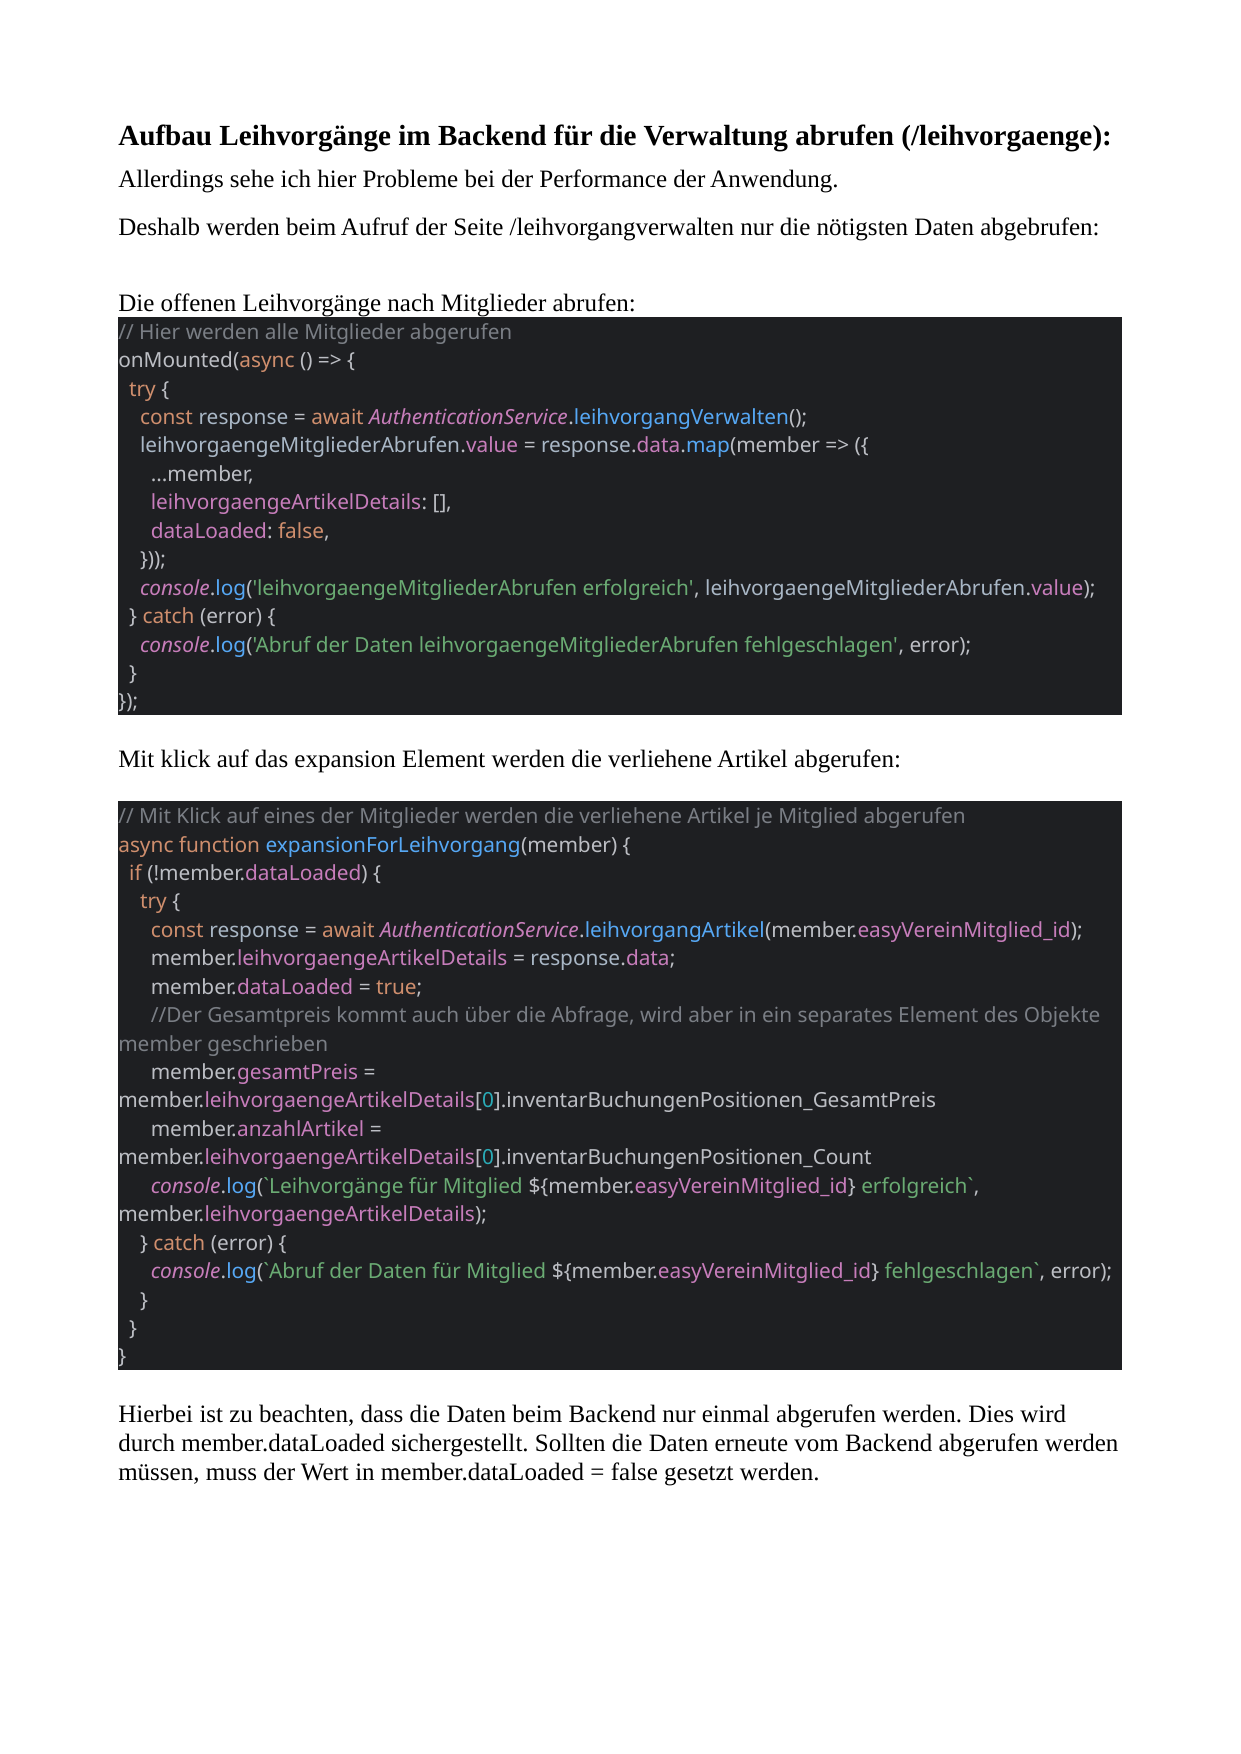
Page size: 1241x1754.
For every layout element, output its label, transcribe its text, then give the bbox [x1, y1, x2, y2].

text Die offenen Leihvorgänge nach Mitglieder abrufen: [118, 288, 1122, 317]
text Mit klick auf das expansion Element werden die verliehene Artikel abgerufen: [118, 744, 1122, 772]
text Hierbei ist zu beachten, dass die Daten beim Backend nur einmal abgerufen werden. Dies wird durch member.dataLoaded sichergestellt. Sollten die Daten erneute vom Backend abgerufen werden müssen, muss der Wert in member.dataLoaded = false gesetzt werden. [118, 1399, 1122, 1486]
text // Hier werden alle Mitglieder abgerufen onMounted(async () => { try { const response = await AuthenticationService.leihvorgangVerwalten(); leihvorgaengeMitgliederAbrufen.value = response.data.map(member => ({ ...member, leihvorgaengeArtikelDetails: [], dataLoaded: false, })); console.log('leihvorgaengeMitgliederAbrufen erfolgreich', leihvorgaengeMitgliederAbrufen.value); } catch (error) { console.log('Abruf der Daten leihvorgaengeMitgliederAbrufen fehlgeschlagen', error); } }); [118, 317, 1122, 715]
subtitle Aufbau Leihvorgänge im Backend für die Verwaltung abrufen (/leihvorgaenge): [118, 118, 1122, 152]
text Allerdings sehe ich hier Probleme bei der Performance der Anwendung. [118, 164, 1122, 193]
text Deshalb werden beim Aufruf der Seite /leihvorgangverwalten nur die nötigsten Daten abgebrufen: [118, 212, 1122, 241]
text // Mit Klick auf eines der Mitglieder werden die verliehene Artikel je Mitglied abgerufen async function expansionForLeihvorgang(member) { if (!member.dataLoaded) { try { const response = await AuthenticationService.leihvorgangArtikel(member.easyVereinMitglied_id); member.leihvorgaengeArtikelDetails = response.data; member.dataLoaded = true; //Der Gesamtpreis kommt auch über die Abfrage, wird aber in ein separates Element des Objekte member geschrieben member.gesamtPreis = member.leihvorgaengeArtikelDetails[0].inventarBuchungenPositionen_GesamtPreis member.anzahlArtikel = member.leihvorgaengeArtikelDetails[0].inventarBuchungenPositionen_Count console.log(`Leihvorgänge für Mitglied ${member.easyVereinMitglied_id} erfolgreich`, member.leihvorgaengeArtikelDetails); } catch (error) { console.log(`Abruf der Daten für Mitglied ${member.easyVereinMitglied_id} fehlgeschlagen`, error); } } } [118, 801, 1122, 1370]
